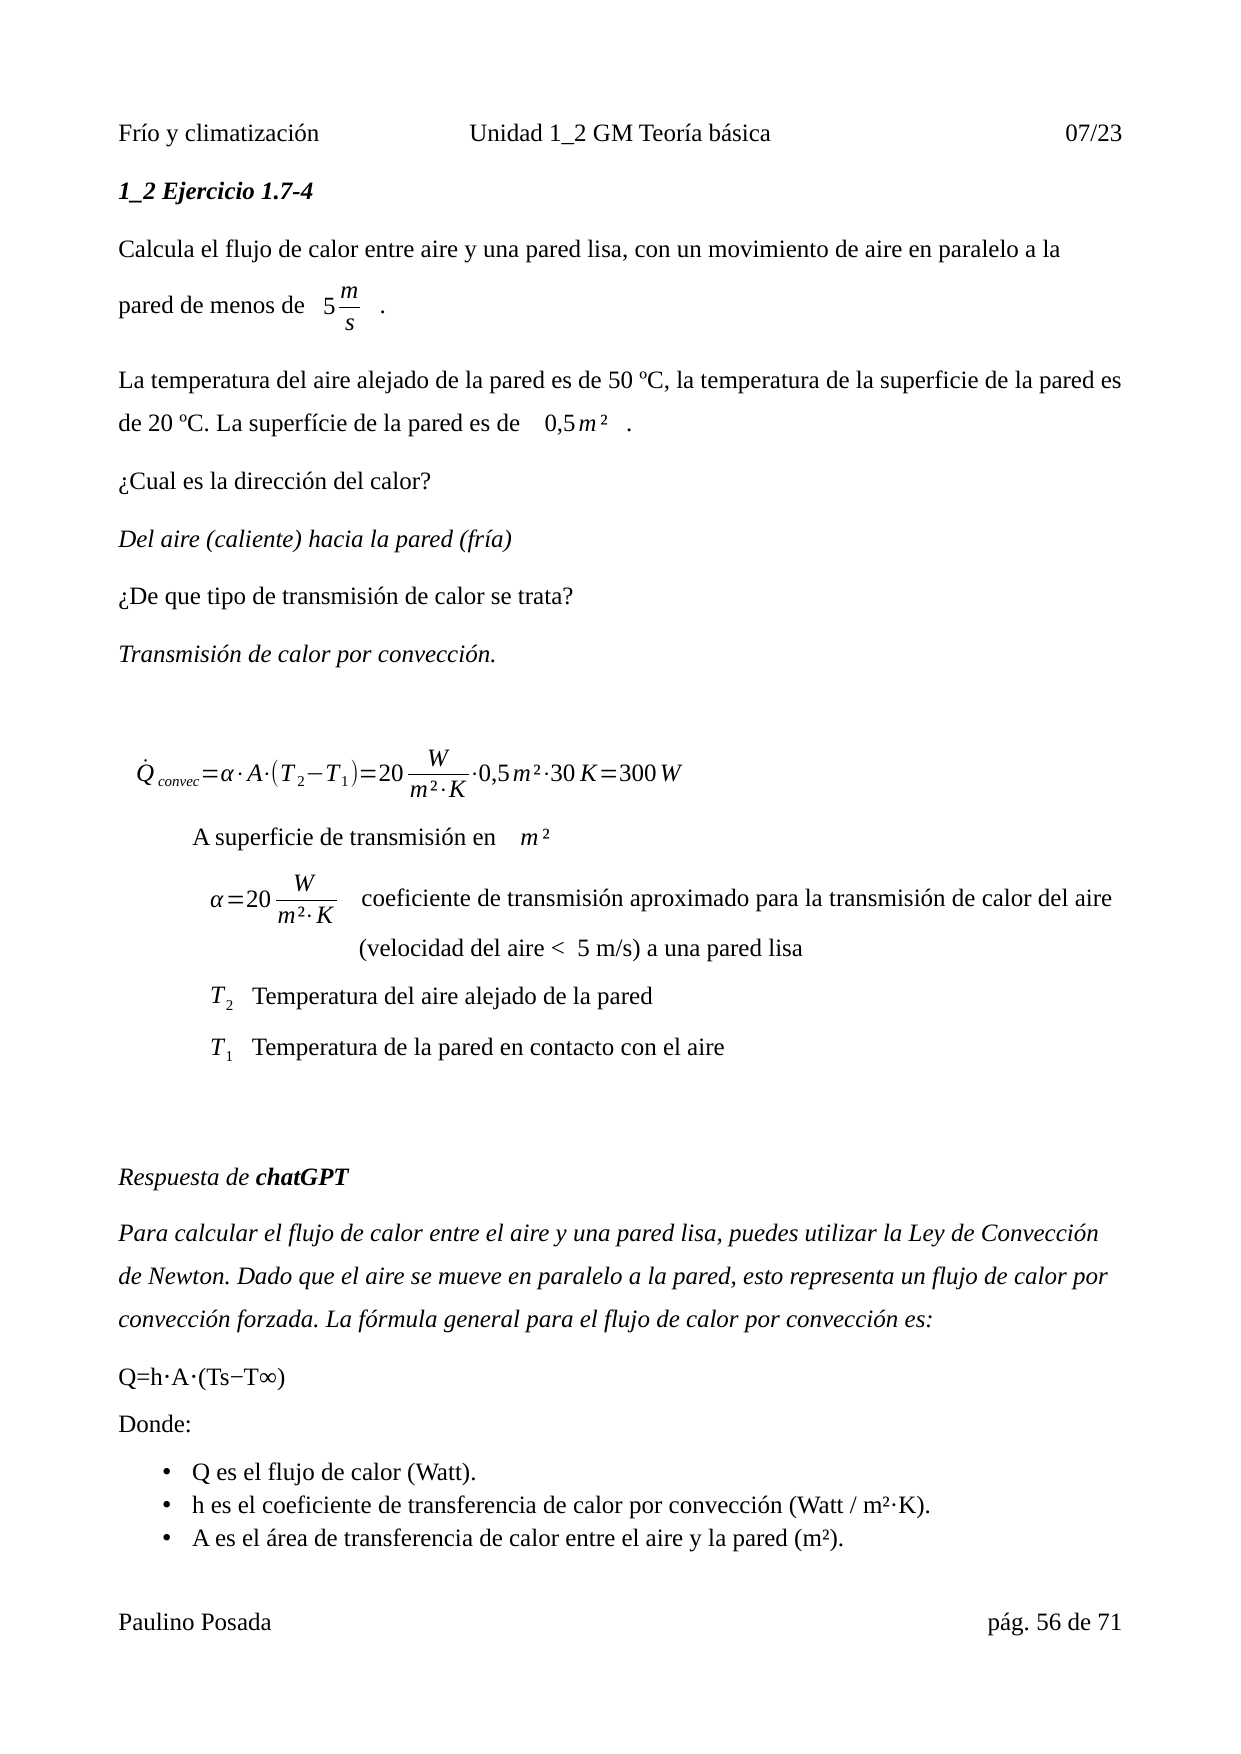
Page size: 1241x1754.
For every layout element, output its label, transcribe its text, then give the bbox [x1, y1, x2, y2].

text Del aire (caliente) hacia la pared (fría) [118, 524, 1122, 552]
text La temperatura del aire alejado de la pared es de 50 ºC, la temperatura de la superficie de la pared es de 20 ºC. La superfície de la pared es de . [118, 365, 1122, 437]
text Para calcular el flujo de calor entre el aire y una pared lisa, puedes utilizar la Ley de Convección de Newton. Dado que el aire se mueve en paralelo a la pared, esto representa un flujo de calor por convección forzada. La fórmula general para el flujo de calor por convección es: [118, 1218, 1122, 1333]
text ¿De que tipo de transmisión de calor se trata? [118, 581, 1122, 610]
text coeficiente de transmisión aproximado para la transmisión de calor del aire (velocidad del aire < 5 m/s) a una pared lisa [118, 870, 1122, 962]
text Q=h⋅A⋅(Ts​−T∞​) [118, 1362, 1122, 1390]
text Calcula el flujo de calor entre aire y una pared lisa, con un movimiento de aire en paralelo a la pared de menos de. [118, 234, 1122, 336]
text Respuesta de chatGPT [118, 1162, 1122, 1191]
text Temperatura del aire alejado de la pared [118, 981, 1122, 1013]
text A superficie de transmisión en [118, 822, 1122, 851]
list A es el área de transferencia de calor entre el aire y la pared (m²). [162, 1523, 1122, 1552]
list h es el coeficiente de transferencia de calor por convección (Watt / m²·K). [162, 1490, 1122, 1519]
text Transmisión de calor por convección. [118, 639, 1122, 668]
text Donde: [118, 1409, 1122, 1438]
text Temperatura de la pared en contacto con el aire [118, 1032, 1122, 1065]
list Q es el flujo de calor (Watt). [162, 1457, 1122, 1486]
text 1_2 Ejercicio 1.7-4 [118, 176, 1122, 205]
text ¿Cual es la dirección del calor? [118, 466, 1122, 495]
